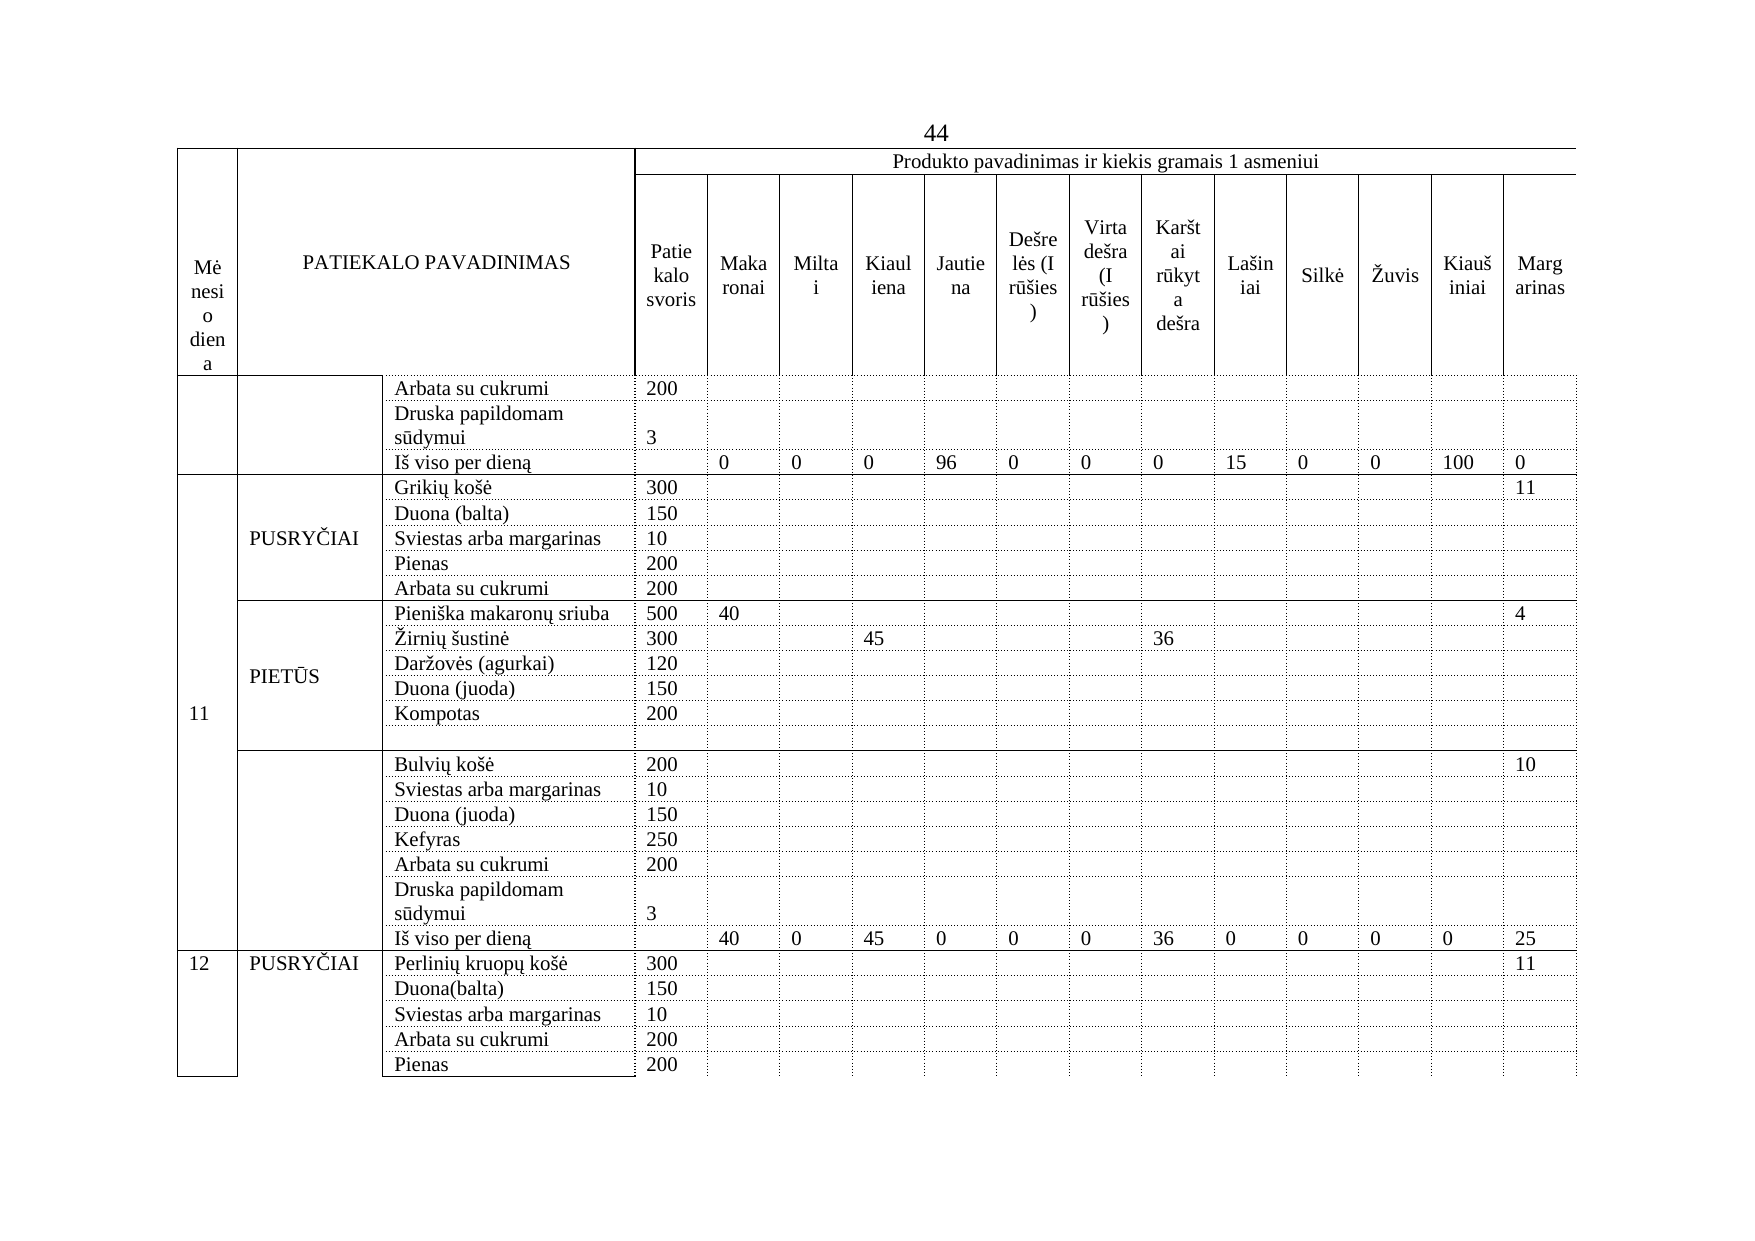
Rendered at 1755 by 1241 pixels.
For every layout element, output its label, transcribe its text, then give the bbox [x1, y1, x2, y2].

table_cell [1359, 851, 1431, 876]
table_cell [1504, 700, 1576, 725]
table_cell [1431, 550, 1504, 575]
table_cell [1431, 625, 1504, 650]
table_cell 200 [635, 1026, 707, 1051]
table_cell [1576, 625, 1595, 650]
table_cell [1504, 1000, 1576, 1026]
table_cell Arbata su cukrumi [383, 1026, 635, 1051]
table_cell [925, 499, 997, 524]
table_cell Virta dešra (I rūšies) [1070, 175, 1141, 375]
table_cell Sviestas arba margarinas [383, 776, 635, 801]
table_cell [925, 1000, 997, 1026]
table_cell [997, 801, 1069, 826]
table_cell [1504, 725, 1576, 750]
table_cell [1359, 499, 1431, 524]
table_cell 0 [707, 449, 780, 474]
table_cell [1359, 975, 1431, 1000]
table_header Mėnesio diena [178, 149, 237, 375]
table_cell 11 [178, 475, 237, 950]
table_cell [1286, 700, 1359, 725]
table_cell [1286, 525, 1359, 549]
table_cell [1359, 1051, 1431, 1076]
table_cell [852, 801, 924, 826]
table_cell [1576, 449, 1595, 474]
table_cell [1359, 876, 1431, 925]
table_cell [1069, 1051, 1142, 1076]
table_cell [1359, 601, 1431, 625]
table_cell [1576, 375, 1595, 400]
table_cell 0 [852, 449, 924, 474]
table_cell [1286, 675, 1359, 700]
table_cell [1359, 951, 1431, 975]
table_cell 0 [925, 925, 997, 950]
table_cell Silkė [1287, 175, 1358, 375]
table_cell [707, 575, 780, 600]
table_cell 150 [635, 499, 707, 524]
table_cell Kiaušiniai [1432, 175, 1503, 375]
table_cell [707, 1026, 780, 1051]
table_cell [635, 925, 707, 950]
table_cell [1069, 675, 1142, 700]
table_cell [1214, 650, 1286, 675]
table_cell 0 [1286, 449, 1359, 474]
table_cell [852, 650, 924, 675]
table_cell [1069, 400, 1142, 449]
table_cell [1576, 474, 1595, 499]
table_cell 0 [1359, 449, 1431, 474]
table_cell 0 [1069, 449, 1142, 474]
table_cell [1069, 375, 1142, 400]
table_cell Pienas [383, 550, 635, 575]
table_cell [1286, 499, 1359, 524]
table_cell 0 [997, 925, 1069, 950]
table_cell [1431, 1051, 1504, 1076]
table_cell [997, 751, 1069, 776]
table_cell [1286, 951, 1359, 975]
table_cell [1142, 499, 1214, 524]
table_cell [1431, 725, 1504, 750]
table_cell [925, 725, 997, 750]
table_cell [707, 801, 780, 826]
table_cell Miltai [780, 175, 852, 375]
table_cell 4 [1504, 601, 1576, 625]
table_cell [997, 400, 1069, 449]
table_cell [1576, 525, 1595, 549]
table_cell [1069, 575, 1142, 600]
table_cell [925, 951, 997, 975]
table_cell Daržovės (agurkai) [383, 650, 635, 675]
table_cell [780, 700, 852, 725]
table_cell [1286, 375, 1359, 400]
table_cell [707, 725, 780, 750]
table_cell [852, 575, 924, 600]
table_cell [1142, 525, 1214, 549]
table_cell [1286, 625, 1359, 650]
table_cell [852, 876, 924, 925]
table_header PATIEKALO PAVADINIMAS [238, 149, 634, 375]
table_cell [1504, 675, 1576, 700]
table_cell [1214, 1026, 1286, 1051]
table_cell [707, 650, 780, 675]
table_cell [1359, 375, 1431, 400]
table_cell [1069, 826, 1142, 851]
table_cell [1576, 550, 1595, 575]
table_cell PUSRYČIAI [238, 951, 382, 1076]
table_cell [925, 975, 997, 1000]
table_cell [1214, 826, 1286, 851]
table_cell Dešrelės (I rūšies) [997, 175, 1069, 375]
table_cell [1359, 1026, 1431, 1051]
table_cell [780, 725, 852, 750]
table_cell 200 [635, 1051, 707, 1076]
table_cell [1214, 951, 1286, 975]
table_cell [383, 725, 635, 750]
table_cell [1576, 826, 1595, 851]
table_cell 200 [635, 375, 707, 400]
table_cell 150 [635, 675, 707, 700]
table_cell [1286, 1000, 1359, 1026]
table_cell [1504, 1051, 1576, 1076]
table_cell [1359, 725, 1431, 750]
table_cell [1069, 625, 1142, 650]
table_cell [1142, 975, 1214, 1000]
table_cell [707, 1051, 780, 1076]
table_cell [1576, 925, 1595, 950]
table_cell [1069, 801, 1142, 826]
table_cell [997, 700, 1069, 725]
table_cell [1359, 826, 1431, 851]
table_cell [1431, 1026, 1504, 1051]
table_cell [997, 550, 1069, 575]
table_cell [707, 525, 780, 549]
table_cell [1286, 550, 1359, 575]
table_cell [925, 801, 997, 826]
table_cell [1069, 776, 1142, 801]
table_cell [1576, 700, 1595, 725]
table_cell [1576, 600, 1595, 625]
table_cell [852, 400, 924, 449]
table_cell [997, 876, 1069, 925]
table_cell 300 [635, 625, 707, 650]
table_cell [780, 951, 852, 975]
table_cell [925, 575, 997, 600]
table_cell 0 [1214, 925, 1286, 950]
table_cell [1576, 499, 1595, 524]
table_cell Sviestas arba margarinas [383, 1000, 635, 1026]
table_cell [1069, 499, 1142, 524]
table_cell [1069, 876, 1142, 925]
table_cell 10 [635, 525, 707, 549]
table_cell 200 [635, 751, 707, 776]
table_cell [997, 975, 1069, 1000]
table_cell [780, 851, 852, 876]
table_cell 200 [635, 550, 707, 575]
table_cell [1214, 550, 1286, 575]
table_cell [852, 776, 924, 801]
table_cell [238, 376, 382, 474]
table_cell [1286, 1051, 1359, 1076]
table_cell [1431, 851, 1504, 876]
table_cell [1431, 776, 1504, 801]
table_cell [925, 550, 997, 575]
table_cell [780, 776, 852, 801]
table_cell [1214, 700, 1286, 725]
table_cell Perlinių kruopų košė [383, 951, 635, 975]
table_cell [1069, 751, 1142, 776]
table_cell [1504, 826, 1576, 851]
table_cell [707, 1000, 780, 1026]
table_cell [997, 1051, 1069, 1076]
table_cell Druska papildomam sūdymui [383, 876, 635, 925]
table_cell [1359, 625, 1431, 650]
table_cell PUSRYČIAI [238, 475, 382, 600]
table_cell [780, 826, 852, 851]
table_cell 3 [635, 876, 707, 925]
table_cell Žirnių šustinė [383, 625, 635, 650]
table_cell 36 [1142, 925, 1214, 950]
table_cell [997, 1000, 1069, 1026]
table_cell [1069, 650, 1142, 675]
table_cell [1214, 525, 1286, 549]
table_cell [1142, 1026, 1214, 1051]
table_cell [925, 751, 997, 776]
table_cell [1286, 601, 1359, 625]
table_cell [997, 650, 1069, 675]
table_cell [780, 1051, 852, 1076]
table_cell [1214, 1051, 1286, 1076]
table_cell [780, 975, 852, 1000]
table_cell [1576, 174, 1595, 292]
table_cell [997, 826, 1069, 851]
table_cell [1576, 876, 1595, 925]
table_cell [1431, 601, 1504, 625]
table_cell [1576, 975, 1595, 1000]
table_cell [707, 550, 780, 575]
table_cell [780, 475, 852, 499]
table_cell [1142, 851, 1214, 876]
table_cell [1359, 400, 1431, 449]
table_cell Duona (balta) [383, 499, 635, 524]
table_cell [1504, 650, 1576, 675]
table_cell [852, 1026, 924, 1051]
table_cell [925, 525, 997, 549]
table_cell 500 [635, 601, 707, 625]
table_cell [1142, 400, 1214, 449]
table_cell [925, 826, 997, 851]
table_cell [1359, 475, 1431, 499]
table_cell [997, 675, 1069, 700]
table_cell [1431, 1000, 1504, 1026]
table_cell 0 [1069, 925, 1142, 950]
table_cell [1359, 650, 1431, 675]
table_cell [1069, 550, 1142, 575]
table_cell 11 [1504, 951, 1576, 975]
table_cell [1142, 1000, 1214, 1026]
table_cell [925, 776, 997, 801]
table_cell [1286, 776, 1359, 801]
table_cell 150 [635, 975, 707, 1000]
table_cell Kefyras [383, 826, 635, 851]
table_cell [1069, 975, 1142, 1000]
table_cell [1142, 700, 1214, 725]
table_cell [1504, 550, 1576, 575]
table_cell [1142, 751, 1214, 776]
table_cell [997, 625, 1069, 650]
table_cell [1359, 801, 1431, 826]
table_cell [852, 601, 924, 625]
table_cell [1576, 675, 1595, 700]
table_cell [925, 700, 997, 725]
table_cell 45 [852, 925, 924, 950]
table_cell [852, 851, 924, 876]
table_cell [925, 851, 997, 876]
table_cell [780, 675, 852, 700]
table_cell [1504, 975, 1576, 1000]
table_cell [780, 650, 852, 675]
table_cell [852, 475, 924, 499]
table_cell [1286, 801, 1359, 826]
table_cell Jautiena [925, 175, 996, 375]
table_cell [1069, 601, 1142, 625]
table_cell [852, 826, 924, 851]
table_cell [1431, 801, 1504, 826]
table_cell [925, 675, 997, 700]
table_cell [1504, 575, 1576, 600]
table_cell [1214, 876, 1286, 925]
table_cell 0 [1142, 449, 1214, 474]
table_cell [1142, 776, 1214, 801]
table_cell [1576, 801, 1595, 826]
table_cell [1576, 851, 1595, 876]
table_cell [707, 751, 780, 776]
table_cell [1576, 725, 1595, 750]
table_cell [707, 826, 780, 851]
table_cell Kiauliena [853, 175, 924, 375]
table_cell [1214, 625, 1286, 650]
table_cell [1142, 575, 1214, 600]
table_cell [780, 575, 852, 600]
table_cell [1142, 475, 1214, 499]
table_cell 25 [1504, 925, 1576, 950]
table_cell Lašiniai [1215, 175, 1286, 375]
table_cell Arbata su cukrumi [383, 851, 635, 876]
table_cell Sviestas arba margarinas [383, 525, 635, 549]
table_cell 15 [1214, 449, 1286, 474]
table_cell [1286, 650, 1359, 675]
table_cell [1359, 700, 1431, 725]
table_cell [1359, 550, 1431, 575]
table_cell [1431, 951, 1504, 975]
table_cell [997, 1026, 1069, 1051]
table_cell [1214, 975, 1286, 1000]
table_cell [852, 725, 924, 750]
table_cell [852, 975, 924, 1000]
table_cell [635, 725, 707, 750]
table_cell [780, 499, 852, 524]
table_cell [1286, 826, 1359, 851]
table_cell [707, 375, 780, 400]
table_cell [852, 675, 924, 700]
table_cell [1214, 499, 1286, 524]
table_cell [1214, 776, 1286, 801]
table_cell Patiekalo svoris [636, 175, 707, 375]
table_cell [780, 525, 852, 549]
table_cell Bulvių košė [383, 751, 635, 776]
table_cell 0 [780, 449, 852, 474]
table_cell [1431, 400, 1504, 449]
table_cell [1359, 751, 1431, 776]
table_cell Duona (juoda) [383, 675, 635, 700]
table_cell [1504, 499, 1576, 524]
table_cell [925, 375, 997, 400]
table_cell [1431, 475, 1504, 499]
table_cell [925, 876, 997, 925]
table_cell [1069, 1026, 1142, 1051]
table_cell [1142, 801, 1214, 826]
table_cell 11 [1504, 475, 1576, 499]
table_cell [1214, 1000, 1286, 1026]
table_cell 40 [707, 925, 780, 950]
table_cell [1286, 751, 1359, 776]
table_cell [852, 375, 924, 400]
table_cell [707, 975, 780, 1000]
table_cell [997, 525, 1069, 549]
table_cell [1431, 375, 1504, 400]
table_cell [780, 375, 852, 400]
table_cell [1504, 525, 1576, 549]
table_cell 0 [780, 925, 852, 950]
table_cell 150 [635, 801, 707, 826]
table_cell [1286, 400, 1359, 449]
table_cell Iš viso per dieną [383, 925, 635, 950]
table_cell Iš viso per dieną [383, 449, 635, 474]
table_cell 0 [1504, 449, 1576, 474]
table_cell [780, 1000, 852, 1026]
table_cell [780, 801, 852, 826]
table_cell Duona(balta) [383, 975, 635, 1000]
table_cell [997, 725, 1069, 750]
table_cell 36 [1142, 625, 1214, 650]
table_cell [1576, 1051, 1595, 1076]
table_cell [1431, 650, 1504, 675]
table_cell 200 [635, 700, 707, 725]
table_cell [780, 751, 852, 776]
table_cell [1142, 675, 1214, 700]
table_cell [1286, 876, 1359, 925]
table_cell [925, 625, 997, 650]
table_cell [925, 475, 997, 499]
table_cell [852, 1051, 924, 1076]
table_cell [852, 550, 924, 575]
table_cell [707, 400, 780, 449]
table_cell Pieniška makaronų sriuba [383, 601, 635, 625]
table_cell [1214, 601, 1286, 625]
table_cell 45 [852, 625, 924, 650]
table_cell [1359, 675, 1431, 700]
table_cell [997, 475, 1069, 499]
table_cell [852, 751, 924, 776]
table_cell 300 [635, 951, 707, 975]
table_cell [1576, 1026, 1595, 1051]
table_cell [1286, 975, 1359, 1000]
table_cell 120 [635, 650, 707, 675]
table_cell 10 [635, 1000, 707, 1026]
table_cell [1359, 525, 1431, 549]
table_cell [1142, 1051, 1214, 1076]
table_cell [178, 376, 237, 474]
table_cell 0 [1286, 925, 1359, 950]
table_cell 0 [1431, 925, 1504, 950]
table_cell Duona (juoda) [383, 801, 635, 826]
table_cell [780, 601, 852, 625]
table_cell [1431, 525, 1504, 549]
table_cell [852, 951, 924, 975]
table_cell 200 [635, 851, 707, 876]
table_cell [925, 650, 997, 675]
table_cell [997, 601, 1069, 625]
table_cell [1576, 400, 1595, 449]
table_cell [1359, 575, 1431, 600]
table_cell [1214, 801, 1286, 826]
table_cell [1069, 725, 1142, 750]
table_cell [1286, 725, 1359, 750]
table_cell Kompotas [383, 700, 635, 725]
table_cell [1214, 851, 1286, 876]
table_cell [1431, 575, 1504, 600]
table_cell [1576, 650, 1595, 675]
table_cell [1286, 851, 1359, 876]
table_cell 10 [635, 776, 707, 801]
table_header [1576, 148, 1595, 174]
table_cell [1431, 876, 1504, 925]
table_cell [925, 400, 997, 449]
table_cell [852, 525, 924, 549]
table_cell [1214, 375, 1286, 400]
table_cell [1286, 575, 1359, 600]
table_cell [707, 625, 780, 650]
table_cell [1214, 475, 1286, 499]
table_cell [852, 499, 924, 524]
table_cell [1576, 1000, 1595, 1026]
table_cell [707, 475, 780, 499]
table_cell [1504, 375, 1576, 400]
table_cell [852, 1000, 924, 1026]
table_cell [1069, 525, 1142, 549]
table_cell [1142, 725, 1214, 750]
table_cell Žuvis [1359, 175, 1431, 375]
table_cell [707, 776, 780, 801]
table_cell [1504, 851, 1576, 876]
table_cell [1576, 292, 1595, 375]
table_cell [1214, 400, 1286, 449]
table_cell [1142, 550, 1214, 575]
table_cell 250 [635, 826, 707, 851]
table_cell [1214, 575, 1286, 600]
table_cell [1214, 751, 1286, 776]
table_cell [1431, 826, 1504, 851]
table_cell [1359, 1000, 1431, 1026]
table_cell [1504, 625, 1576, 650]
table_cell [707, 851, 780, 876]
table_cell 0 [1359, 925, 1431, 950]
table_cell [1504, 776, 1576, 801]
table_cell [925, 1051, 997, 1076]
table_cell [1069, 475, 1142, 499]
table_cell [1576, 776, 1595, 801]
table_cell [925, 1026, 997, 1051]
table_cell [1069, 851, 1142, 876]
table_cell 200 [635, 575, 707, 600]
table_cell 0 [997, 449, 1069, 474]
table_cell [1431, 700, 1504, 725]
table_cell [707, 700, 780, 725]
table_cell [1576, 750, 1595, 776]
table_cell 10 [1504, 751, 1576, 776]
table_cell Arbata su cukrumi [383, 375, 635, 400]
table_cell Arbata su cukrumi [383, 575, 635, 600]
table_cell [1142, 375, 1214, 400]
table_cell Margarinas [1504, 175, 1576, 375]
table_cell [780, 550, 852, 575]
table_cell Grikių košė [383, 475, 635, 499]
table_cell 12 [178, 951, 237, 1076]
table_cell [1431, 675, 1504, 700]
table_cell [1576, 950, 1595, 975]
table_cell [780, 400, 852, 449]
table_cell [1504, 801, 1576, 826]
table_cell [1286, 475, 1359, 499]
table_cell [1504, 400, 1576, 449]
table_cell [1286, 1026, 1359, 1051]
table_cell [997, 951, 1069, 975]
table_cell [1142, 876, 1214, 925]
table_cell [1431, 975, 1504, 1000]
table_cell [852, 700, 924, 725]
table_cell Druska papildomam sūdymui [383, 400, 635, 449]
table_cell [707, 675, 780, 700]
table_cell [635, 449, 707, 474]
table_cell [1142, 601, 1214, 625]
table_cell Makaronai [708, 175, 779, 375]
table_cell [707, 876, 780, 925]
table_cell [1504, 1026, 1576, 1051]
table_cell [1069, 700, 1142, 725]
table_cell Karštai rūkyta dešra [1142, 175, 1214, 375]
table_cell [1504, 876, 1576, 925]
table_cell 300 [635, 475, 707, 499]
table_cell PIETŪS [238, 601, 382, 750]
table_cell [1142, 951, 1214, 975]
table_cell [238, 751, 382, 950]
table_cell [925, 601, 997, 625]
table_cell 40 [707, 601, 780, 625]
table_cell [1359, 776, 1431, 801]
table_cell [997, 776, 1069, 801]
table_cell [1576, 575, 1595, 600]
table_cell [780, 876, 852, 925]
table_cell [707, 499, 780, 524]
table_cell 3 [635, 400, 707, 449]
table_cell [780, 625, 852, 650]
table_cell [1214, 725, 1286, 750]
table_cell [997, 851, 1069, 876]
table_cell [1142, 826, 1214, 851]
table_cell 96 [925, 449, 997, 474]
table_header Produkto pavadinimas ir kiekis gramais 1 asmeniui [636, 149, 1576, 174]
table_cell [1214, 675, 1286, 700]
table_cell [997, 575, 1069, 600]
table_cell [1069, 951, 1142, 975]
table_cell [707, 951, 780, 975]
table_cell [1142, 650, 1214, 675]
table_cell [780, 1026, 852, 1051]
table_cell [997, 499, 1069, 524]
table_cell [1431, 751, 1504, 776]
table_cell [1069, 1000, 1142, 1026]
table_cell Pienas [383, 1051, 635, 1076]
table_cell [997, 375, 1069, 400]
table_cell [1431, 499, 1504, 524]
table_cell 100 [1431, 449, 1504, 474]
